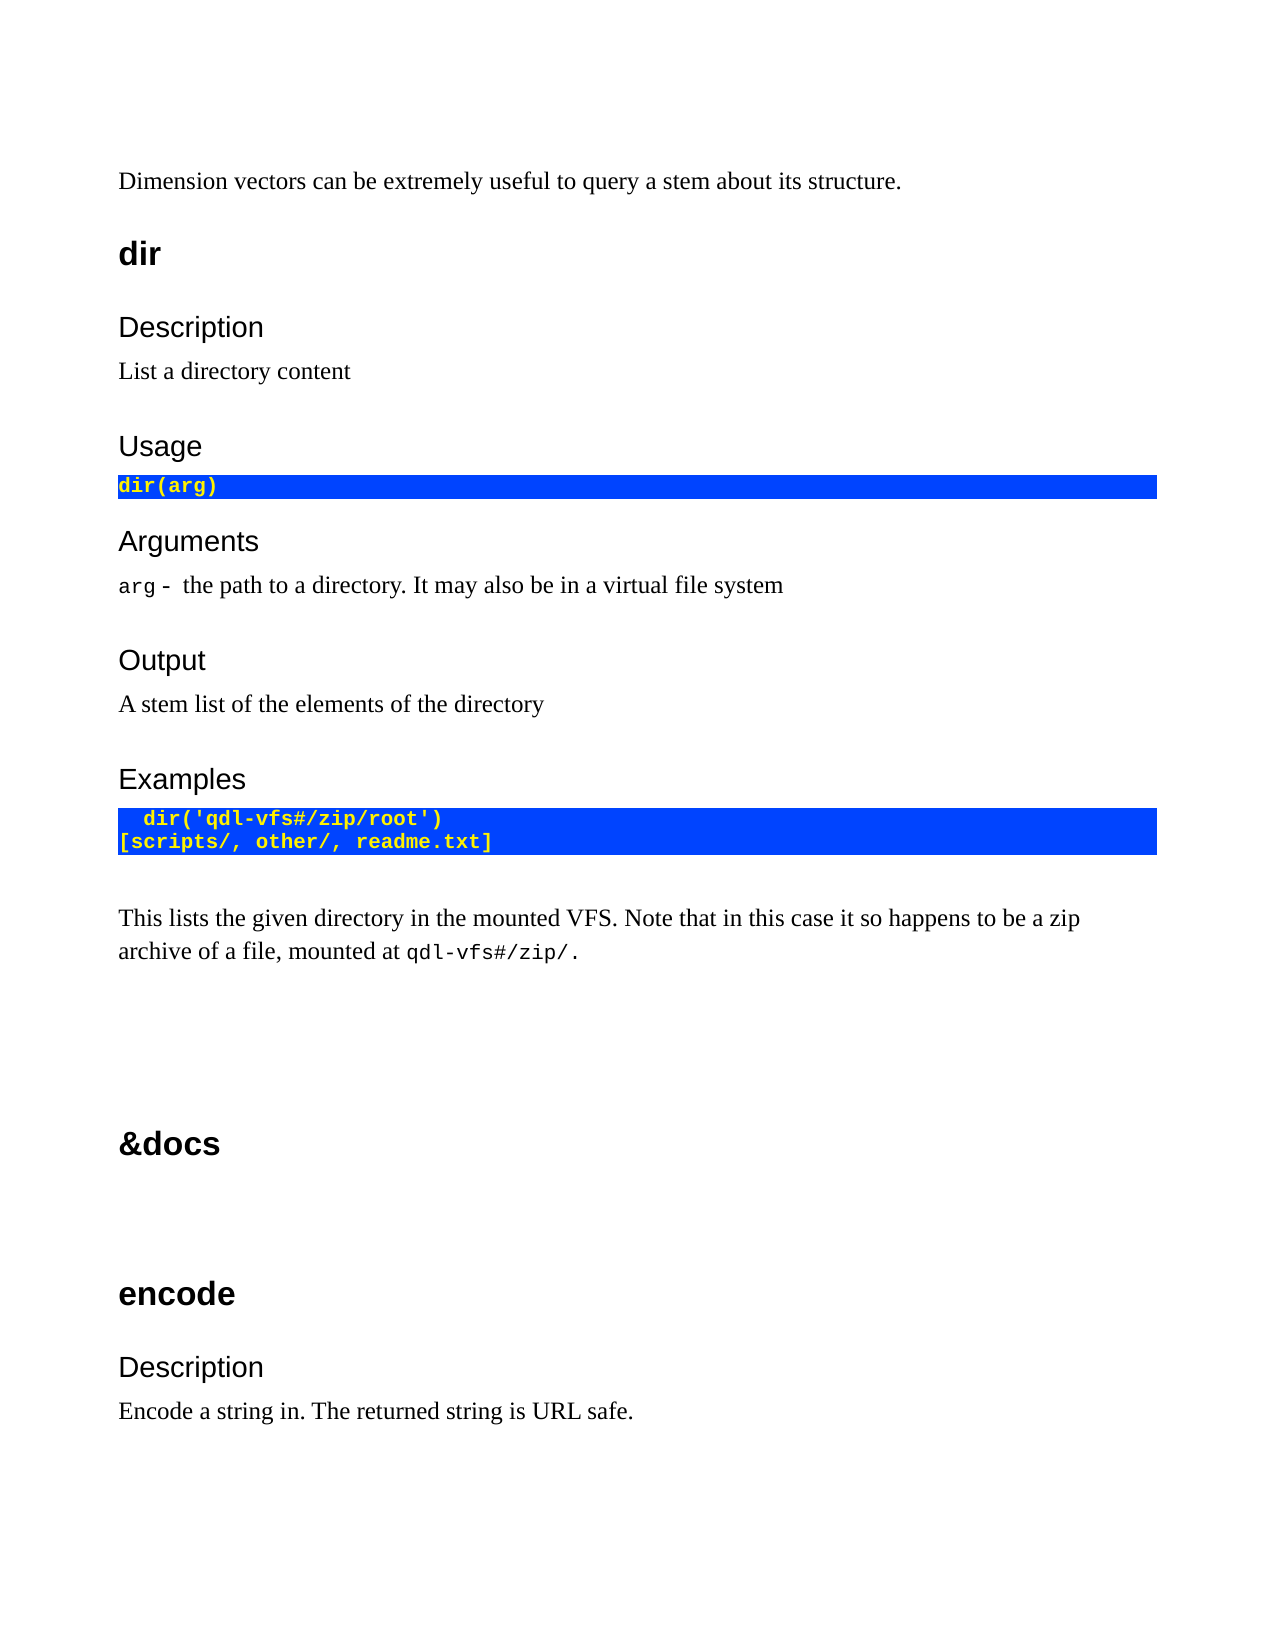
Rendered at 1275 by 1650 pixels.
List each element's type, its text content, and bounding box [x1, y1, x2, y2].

text A stem list of the elements of the directory [118, 689, 1157, 718]
subtitle Description [118, 1350, 1157, 1383]
text dir(arg) [118, 475, 1157, 499]
subtitle Output [118, 643, 1157, 677]
subtitle Usage [118, 429, 1157, 462]
subtitle Arguments [118, 524, 1157, 557]
text This lists the given directory in the mounted VFS. Note that in this case it so happens to be a zip archive of a file, mounted at qdl-vfs#/zip/. [118, 903, 1157, 965]
text Dimension vectors can be extremely useful to query a stem about its structure. [118, 166, 1157, 194]
subtitle dir [118, 234, 1157, 273]
text [scripts/, other/, readme.txt] [118, 832, 1157, 855]
text List a directory content [118, 356, 1157, 385]
subtitle encode [118, 1196, 1157, 1312]
text Encode a string in. The returned string is URL safe. [118, 1396, 1157, 1424]
subtitle &docs [118, 1047, 1157, 1163]
text dir('qdl-vfs#/zip/root') [118, 808, 1157, 832]
subtitle Examples [118, 762, 1157, 795]
subtitle Description [118, 310, 1157, 344]
text arg - the path to a directory. It may also be in a virtual file system [118, 570, 1157, 599]
